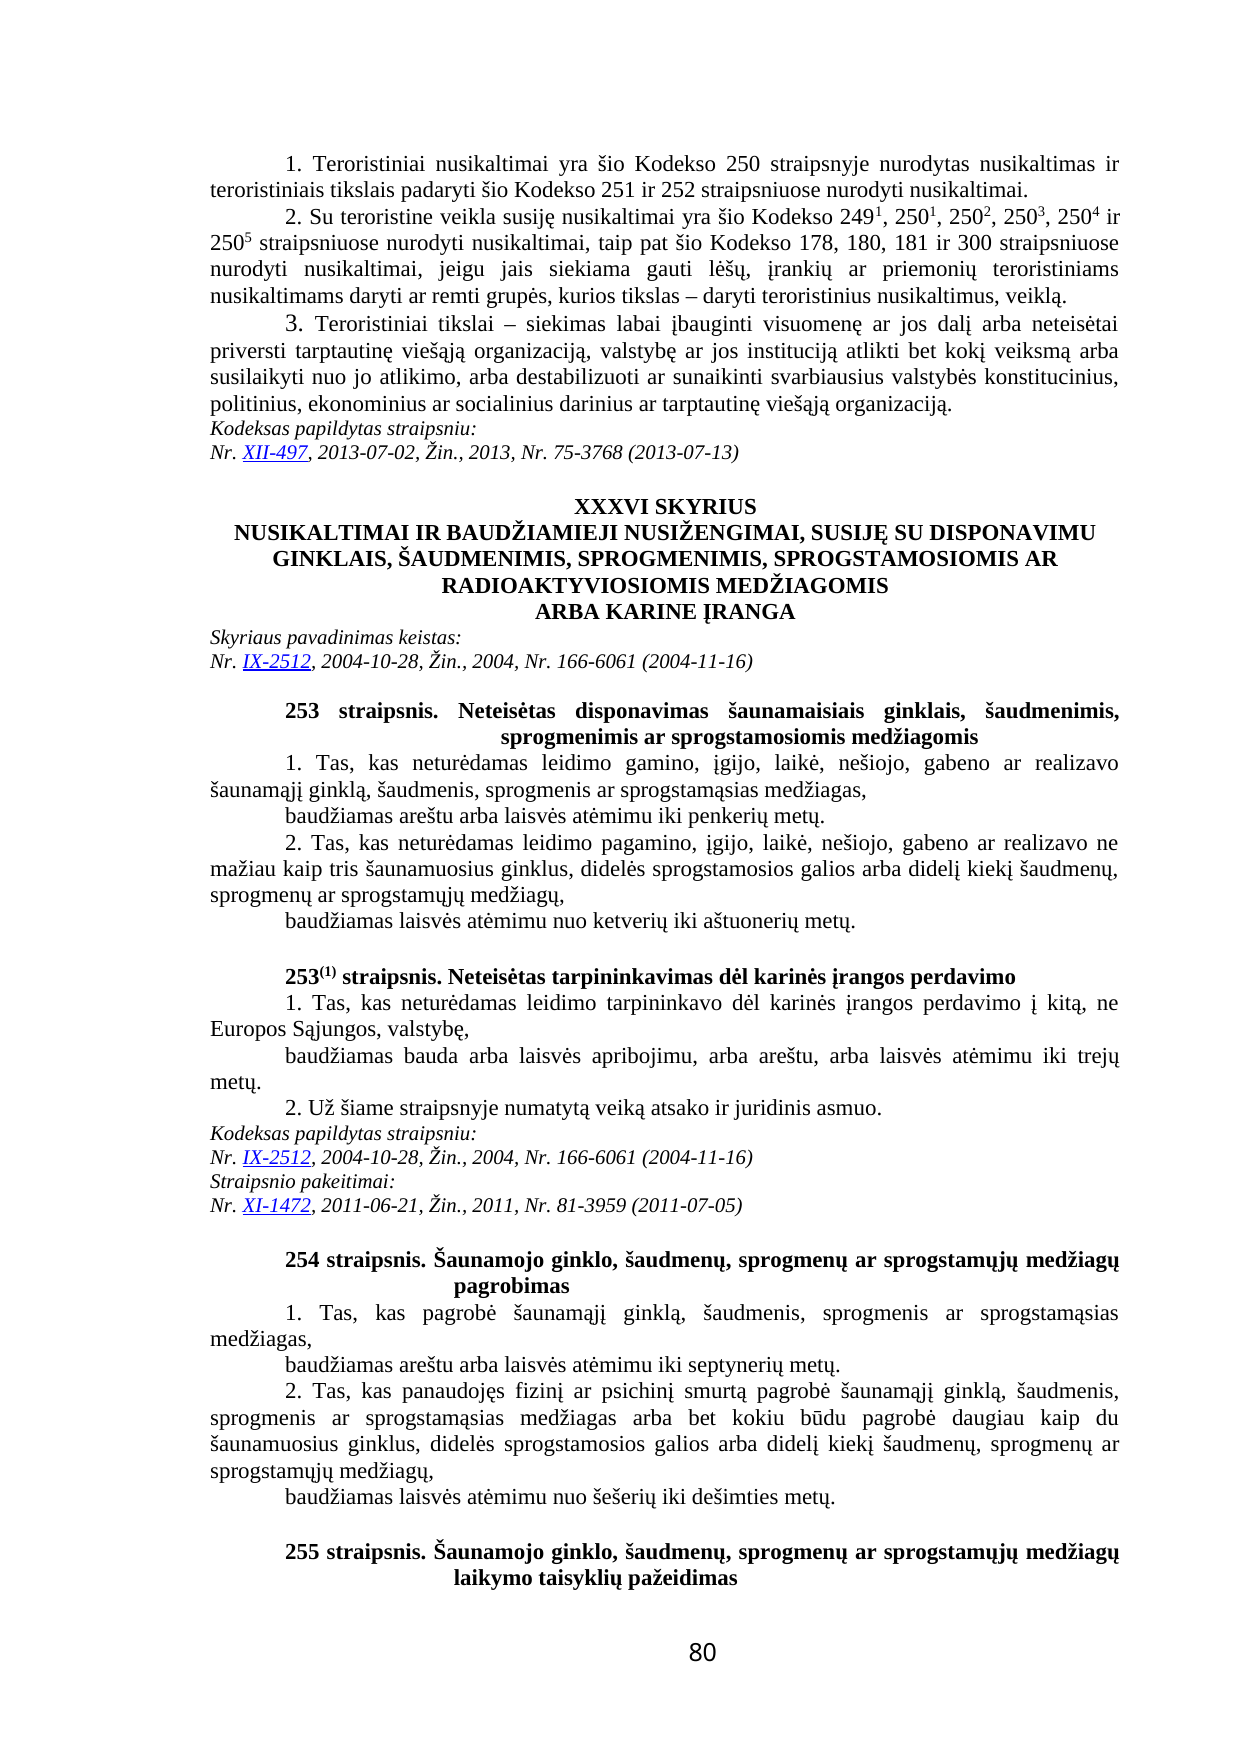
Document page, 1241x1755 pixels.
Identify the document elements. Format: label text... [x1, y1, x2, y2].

text Kodeksas papildytas straipsniu: [210, 1121, 1120, 1145]
text baudžiamas areštu arba laisvės atėmimu iki septynerių metų. [210, 1351, 1120, 1378]
text 2. Tas, kas neturėdamas leidimo pagamino, įgijo, laikė, nešiojo, gabeno ar realizavo ne mažiau kaip tris šaunamuosius ginklus, didelės sprogstamosios galios arba didelį kiekį šaudmenų, sprogmenų ar sprogstamųjų medžiagų, [210, 828, 1120, 908]
text Nr. IX-2512, 2004-10-28, Žin., 2004, Nr. 166-6061 (2004-11-16) [210, 1145, 1120, 1169]
text NUSIKALTIMAI IR BAUDŽIAMIEJI NUSIŽENGIMAI, SUSIJĘ SU DISPONAVIMU GINKLAIS, ŠAUDMENIMIS, SPROGMENIMIS, SPROGSTAMOSIOMIS AR RADIOAKTYVIOSIOMIS MEDŽIAGOMIS [210, 519, 1120, 598]
text 2. Už šiame straipsnyje numatytą veiką atsako ir juridinis asmuo. [285, 1094, 1120, 1121]
text 255 straipsnis. Šaunamojo ginklo, šaudmenų, sprogmenų ar sprogstamųjų medžiagų laikymo taisyklių pažeidimas [285, 1538, 1120, 1591]
text baudžiamas laisvės atėmimu nuo šešerių iki dešimties metų. [210, 1483, 1120, 1509]
text 1. Tas, kas pagrobė šaunamąjį ginklą, šaudmenis, sprogmenis ar sprogstamąsias medžiagas, [210, 1298, 1120, 1351]
text 1. Tas, kas neturėdamas leidimo gamino, įgijo, laikė, nešiojo, gabeno ar realizavo šaunamąjį ginklą, šaudmenis, sprogmenis ar sprogstamąsias medžiagas, [210, 749, 1120, 802]
text 253(1) straipsnis. Neteisėtas tarpininkavimas dėl karinės įrangos perdavimo [210, 963, 1120, 989]
text baudžiamas bauda arba laisvės apribojimu, arba areštu, arba laisvės atėmimu iki trejų metų. [210, 1042, 1120, 1094]
text Straipsnio pakeitimai: [210, 1169, 1120, 1193]
text 254 straipsnis. Šaunamojo ginklo, šaudmenų, sprogmenų ar sprogstamųjų medžiagų pagrobimas [285, 1246, 1120, 1298]
text 253 straipsnis. Neteisėtas disponavimas šaunamaisiais ginklais, šaudmenimis, sprogmenimis ar sprogstamosiomis medžiagomis [285, 697, 1120, 749]
text Nr. XI-1472, 2011-06-21, Žin., 2011, Nr. 81-3959 (2011-07-05) [210, 1193, 1120, 1217]
text Nr. IX-2512, 2004-10-28, Žin., 2004, Nr. 166-6061 (2004-11-16) [210, 649, 1120, 673]
text XXXVI SKYRIUS [210, 493, 1120, 519]
text baudžiamas laisvės atėmimu nuo ketverių iki aštuonerių metų. [210, 908, 1120, 934]
text Nr. XII-497, 2013-07-02, Žin., 2013, Nr. 75-3768 (2013-07-13) [210, 440, 1120, 464]
text 2. Su teroristine veikla susiję nusikaltimai yra šio Kodekso 2491, 2501, 2502, 2503, 2504 ir 2505 straipsniuose nurodyti nusikaltimai, taip pat šio Kodekso 178, 180, 181 ir 300 straipsniuose nurodyti nusikaltimai, jeigu jais siekiama gauti lėšų, įrankių ar priemonių teroristiniams nusikaltimams daryti ar remti grupės, kurios tikslas – daryti teroristinius nusikaltimus, veiklą. [210, 203, 1120, 308]
text 1. Tas, kas neturėdamas leidimo tarpininkavo dėl karinės įrangos perdavimo į kitą, ne Europos Sąjungos, valstybę, [210, 989, 1120, 1042]
text 2. Tas, kas panaudojęs fizinį ar psichinį smurtą pagrobė šaunamąjį ginklą, šaudmenis, sprogmenis ar sprogstamąsias medžiagas arba bet kokiu būdu pagrobė daugiau kaip du šaunamuosius ginklus, didelės sprogstamosios galios arba didelį kiekį šaudmenų, sprogmenų ar sprogstamųjų medžiagų, [210, 1378, 1120, 1483]
text 1. Teroristiniai nusikaltimai yra šio Kodekso 250 straipsnyje nurodytas nusikaltimas ir teroristiniais tikslais padaryti šio Kodekso 251 ir 252 straipsniuose nurodyti nusikaltimai. [210, 150, 1120, 203]
text 3. Teroristiniai tikslai – siekimas labai įbauginti visuomenę ar jos dalį arba neteisėtai priversti tarptautinę viešąją organizaciją, valstybę ar jos instituciją atlikti bet kokį veiksmą arba susilaikyti nuo jo atlikimo, arba destabilizuoti ar sunaikinti svarbiausius valstybės konstitucinius, politinius, ekonominius ar socialinius darinius ar tarptautinę viešąją organizaciją. [210, 308, 1120, 416]
text Skyriaus pavadinimas keistas: [210, 624, 1120, 649]
text baudžiamas areštu arba laisvės atėmimu iki penkerių metų. [210, 802, 1120, 828]
text Kodeksas papildytas straipsniu: [210, 416, 1120, 440]
text ARBA KARINE ĮRANGA [210, 598, 1120, 624]
